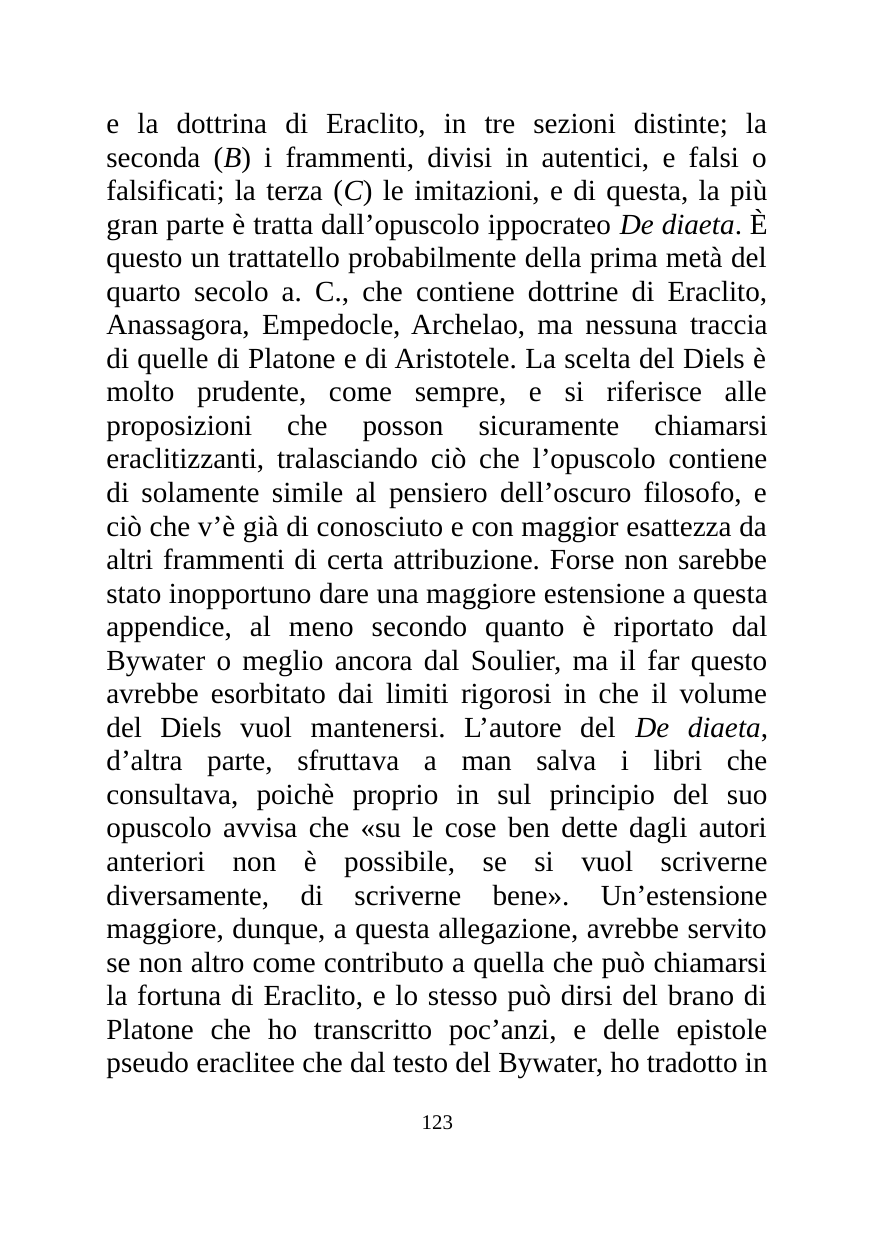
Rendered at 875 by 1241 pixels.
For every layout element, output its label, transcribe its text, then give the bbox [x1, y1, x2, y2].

text e la dottrina di Eraclito, in tre sezioni distinte; la seconda (B) i frammenti, divisi in autentici, e falsi o falsificati; la terza (C) le imitazioni, e di questa, la più gran parte è tratta dall’opuscolo ippocrateo De diaeta. È questo un trattatello probabilmente della prima metà del quarto secolo a. C., che contiene dottrine di Eraclito, Anassagora, Empedocle, Archelao, ma nessuna traccia di quelle di Platone e di Aristotele. La scelta del Diels è molto prudente, come sempre, e si riferisce alle proposizioni che posson sicuramente chiamarsi eraclitizzanti, tralasciando ciò che l’opuscolo contiene di solamente simile al pensiero dell’oscuro filosofo, e ciò che v’è già di conosciuto e con maggior esattezza da altri frammenti di certa attribuzione. Forse non sarebbe stato inopportuno dare una maggiore estensione a questa appendice, al meno secondo quanto è riportato dal Bywater o meglio ancora dal Soulier, ma il far questo avrebbe esorbitato dai limiti rigorosi in che il volume del Diels vuol mantenersi. L’autore del De diaeta, d’altra parte, sfruttava a man salva i libri che consultava, poichè proprio in sul principio del suo opuscolo avvisa che «su le cose ben dette dagli autori anteriori non è possibile, se si vuol scriverne diversamente, di scriverne bene». Un’estensione maggiore, dunque, a questa allegazione, avrebbe servito se non altro come contributo a quella che può chiamarsi la fortuna di Eraclito, e lo stesso può dirsi del brano di Platone che ho transcritto poc’anzi, e delle epistole pseudo eraclitee che dal testo del Bywater, ho tradotto in [106, 106, 768, 1079]
